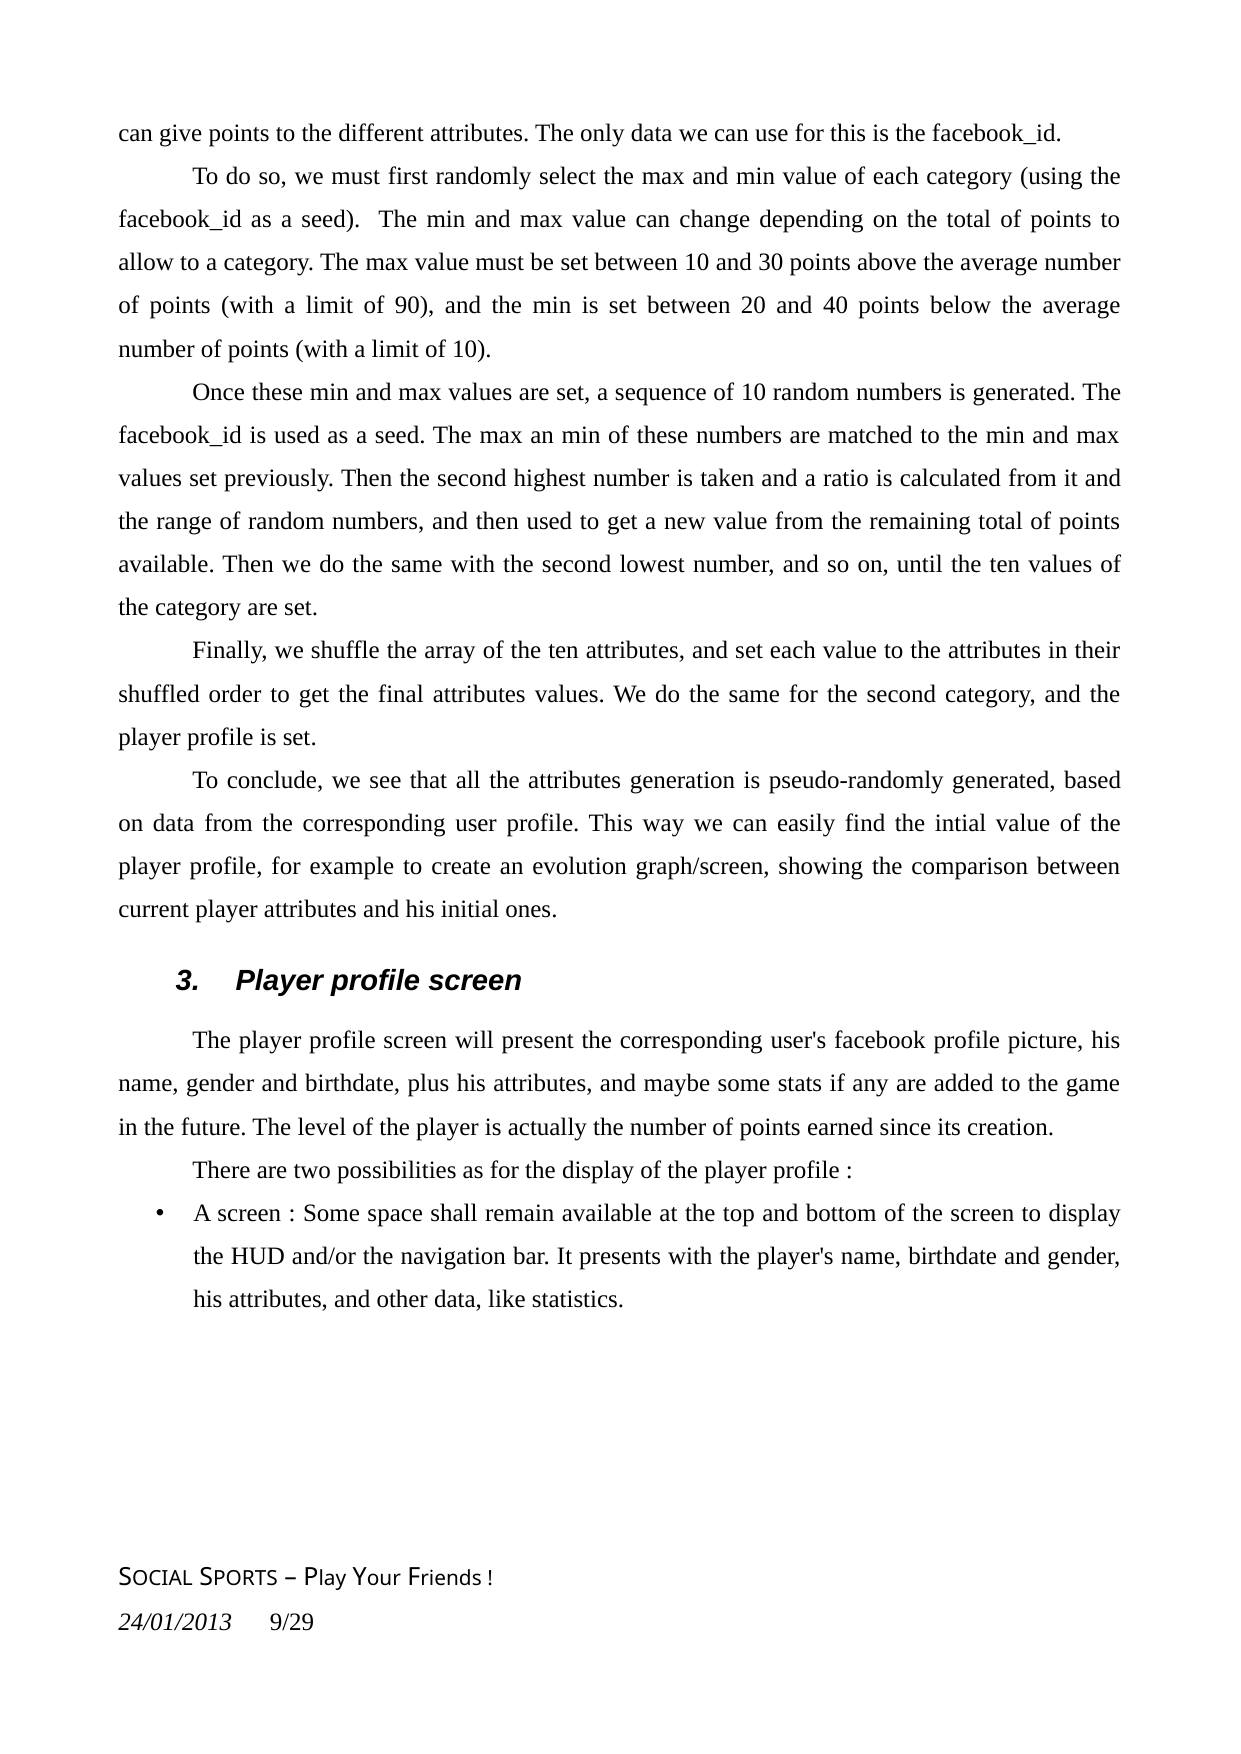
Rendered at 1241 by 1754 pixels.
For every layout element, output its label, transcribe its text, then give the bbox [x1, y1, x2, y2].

text The player profile screen will present the corresponding user's facebook profile picture, his name, gender and birthdate, plus his attributes, and maybe some stats if any are added to the game in the future. The level of the player is actually the number of points earned since its creation. [118, 1025, 1122, 1140]
text Once these min and max values are set, a sequence of 10 random numbers is generated. The facebook_id is used as a seed. The max an min of these numbers are matched to the min and max values set previously. Then the second highest number is taken and a ratio is calculated from it and the range of random numbers, and then used to get a new value from the remaining total of points available. Then we do the same with the second lowest number, and so on, until the ten values of the category are set. [118, 377, 1122, 621]
subtitle Player profile screen [175, 962, 1122, 996]
list A screen : Some space shall remain available at the top and bottom of the screen to display the HUD and/or the navigation bar. It presents with the player's name, birthdate and gender, his attributes, and other data, like statistics. [156, 1198, 1122, 1313]
text can give points to the different attributes. The only data we can use for this is the facebook_id. [118, 118, 1122, 147]
text There are two possibilities as for the display of the player profile : [118, 1155, 1122, 1183]
text Finally, we shuffle the array of the ten attributes, and set each value to the attributes in their shuffled order to get the final attributes values. We do the same for the second category, and the player profile is set. [118, 636, 1122, 751]
text To do so, we must first randomly select the max and min value of each category (using the facebook_id as a seed). The min and max value can change depending on the total of points to allow to a category. The max value must be set between 10 and 30 points above the average number of points (with a limit of 90), and the min is set between 20 and 40 points below the average number of points (with a limit of 10). [118, 161, 1122, 362]
text To conclude, we see that all the attributes generation is pseudo-randomly generated, based on data from the corresponding user profile. This way we can easily find the intial value of the player profile, for example to create an evolution graph/screen, showing the comparison between current player attributes and his initial ones. [118, 765, 1122, 923]
